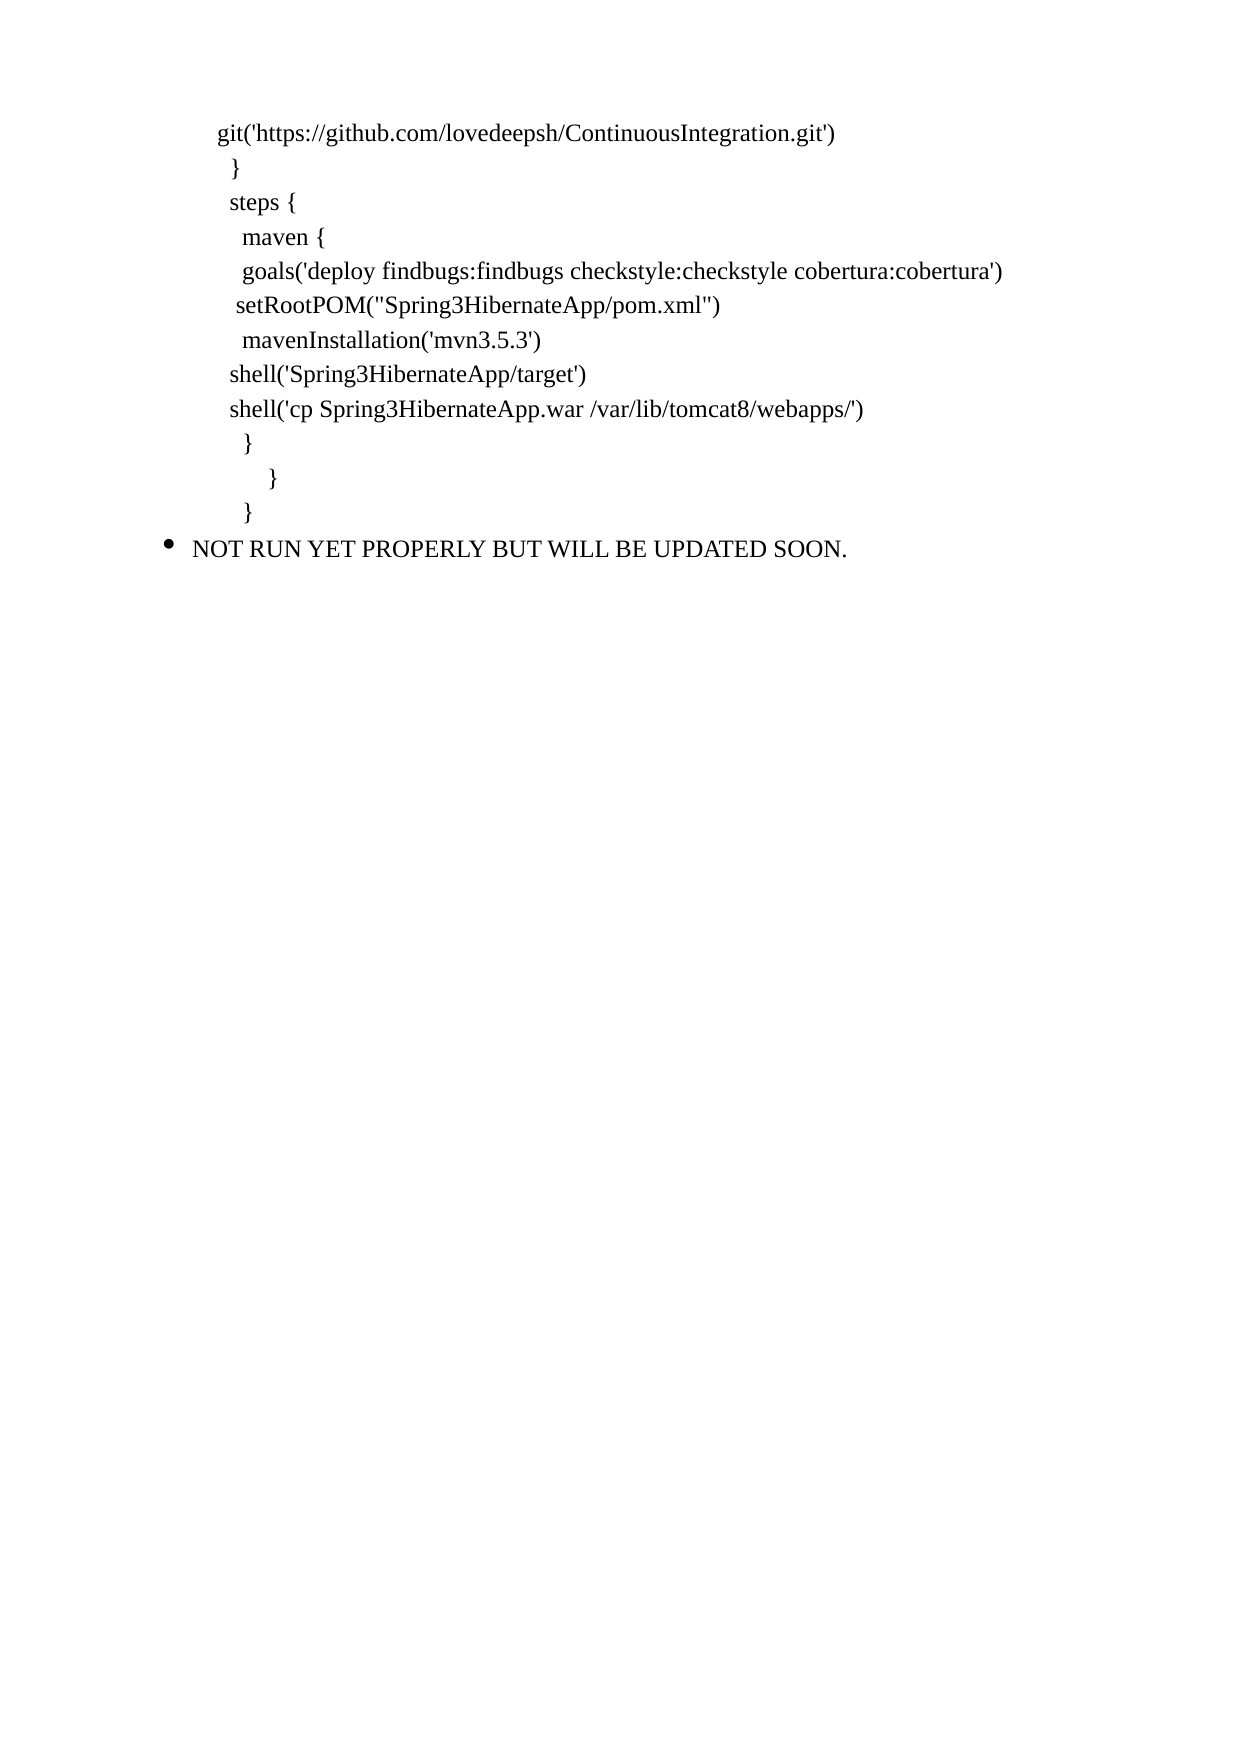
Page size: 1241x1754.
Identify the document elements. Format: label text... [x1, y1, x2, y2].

list steps { [162, 187, 1122, 216]
list mavenInstallation('mvn3.5.3') [162, 325, 1122, 354]
list shell('Spring3HibernateApp/target') [162, 359, 1122, 388]
list goals('deploy findbugs:findbugs checkstyle:checkstyle cobertura:cobertura') [162, 256, 1122, 285]
list } [162, 153, 1122, 181]
list git('https://github.com/lovedeepsh/ContinuousIntegration.git') [162, 118, 1122, 147]
list setRootPOM("Spring3HibernateApp/pom.xml") [162, 291, 1122, 319]
list maven { [162, 222, 1122, 250]
list shell('cp Spring3HibernateApp.war /var/lib/tomcat8/webapps/') [162, 394, 1122, 423]
list } [162, 497, 1122, 526]
list } [162, 428, 1122, 457]
list } [162, 463, 1122, 492]
list NOT RUN YET PROPERLY BUT WILL BE UPDATED SOON. [162, 532, 1122, 566]
